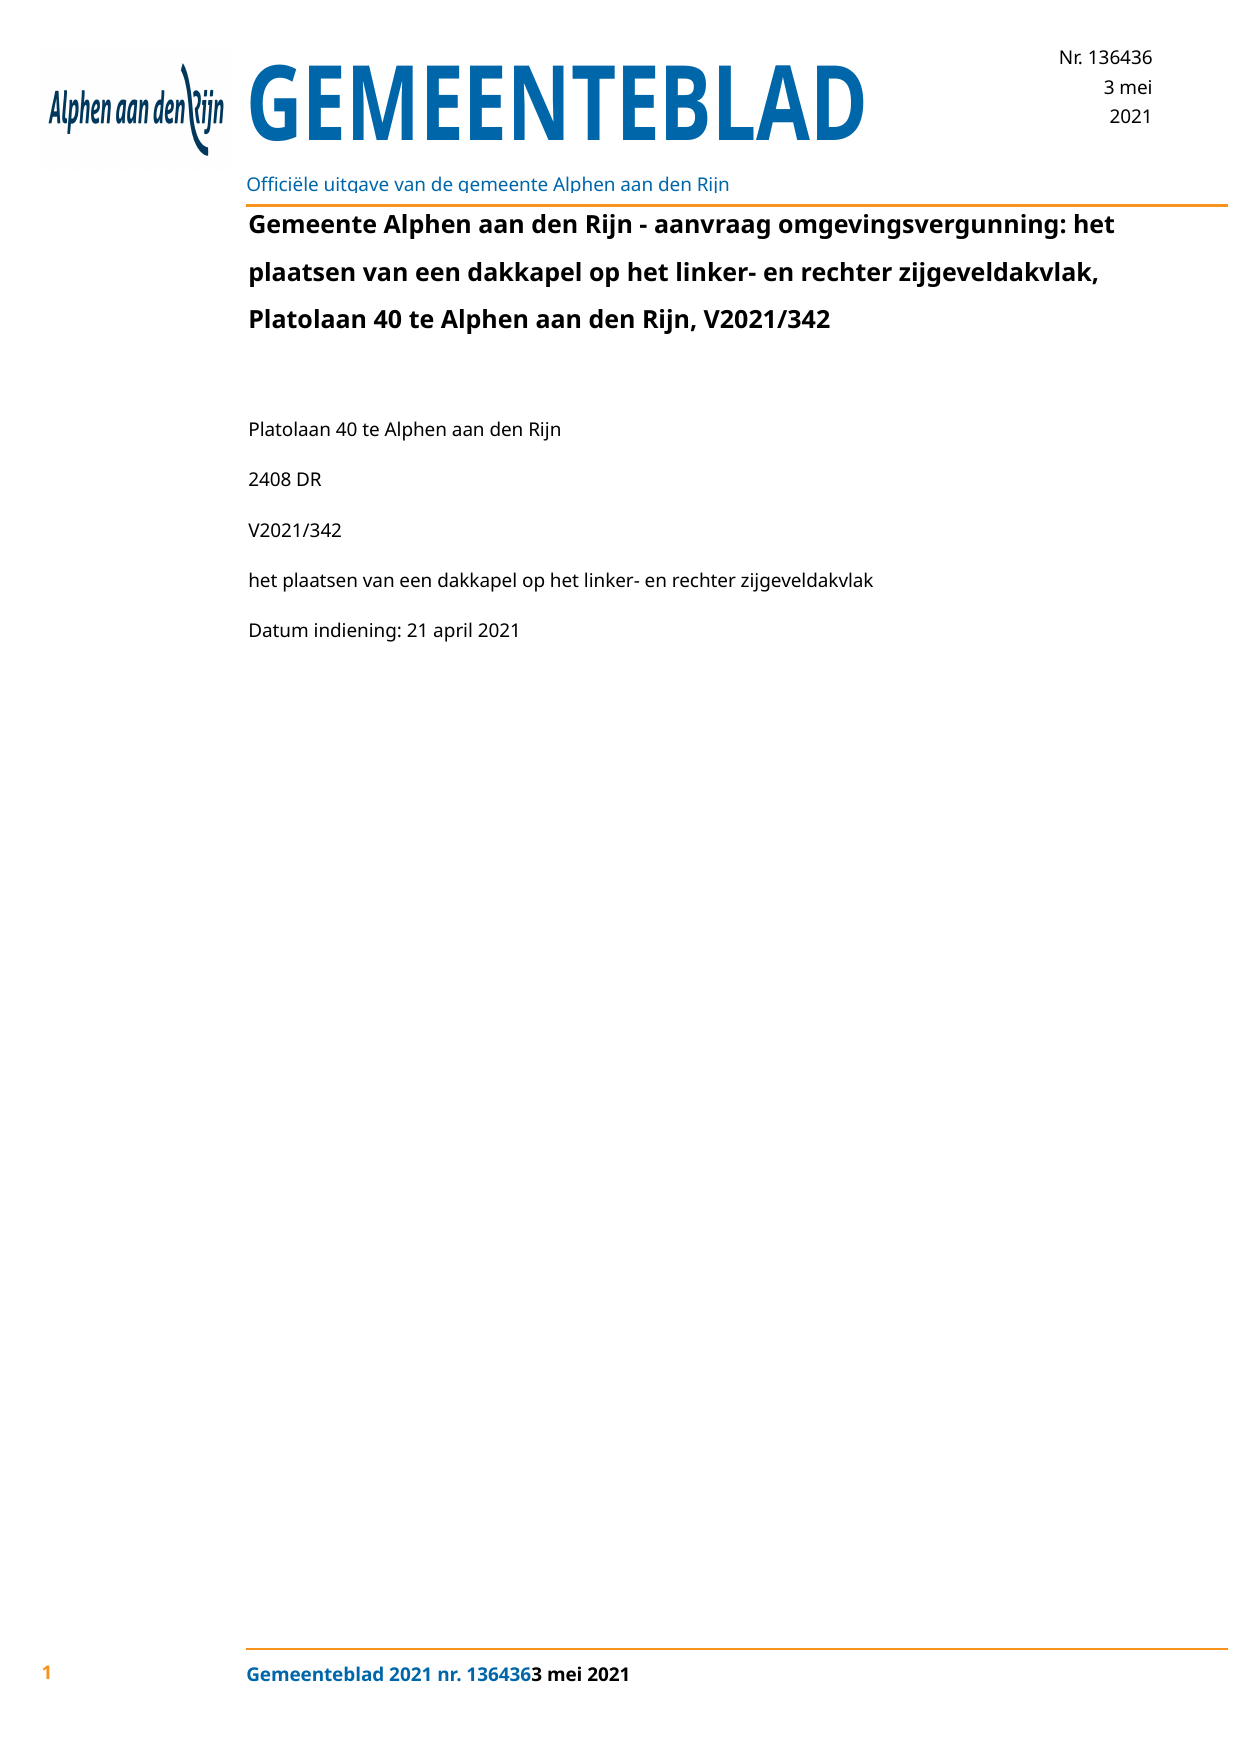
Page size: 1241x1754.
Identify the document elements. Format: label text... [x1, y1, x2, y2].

text het plaatsen van een dakkapel op het linker- en rechter zijgeveldakvlak [248, 567, 1152, 593]
text V2021/342 [248, 517, 1152, 542]
text 2408 DR [248, 466, 1152, 492]
text Gemeente Alphen aan den Rijn - aanvraag omgevingsvergunning: het plaatsen van een dakkapel op het linker- en rechter zijgeveldakvlak, Platolaan 40 te Alphen aan den Rijn, V2021/342 [248, 207, 1152, 336]
picture [41, 47, 231, 172]
text Datum indiening: 21 april 2021 [248, 618, 1152, 643]
text Platolaan 40 te Alphen aan den Rijn [248, 416, 1152, 442]
